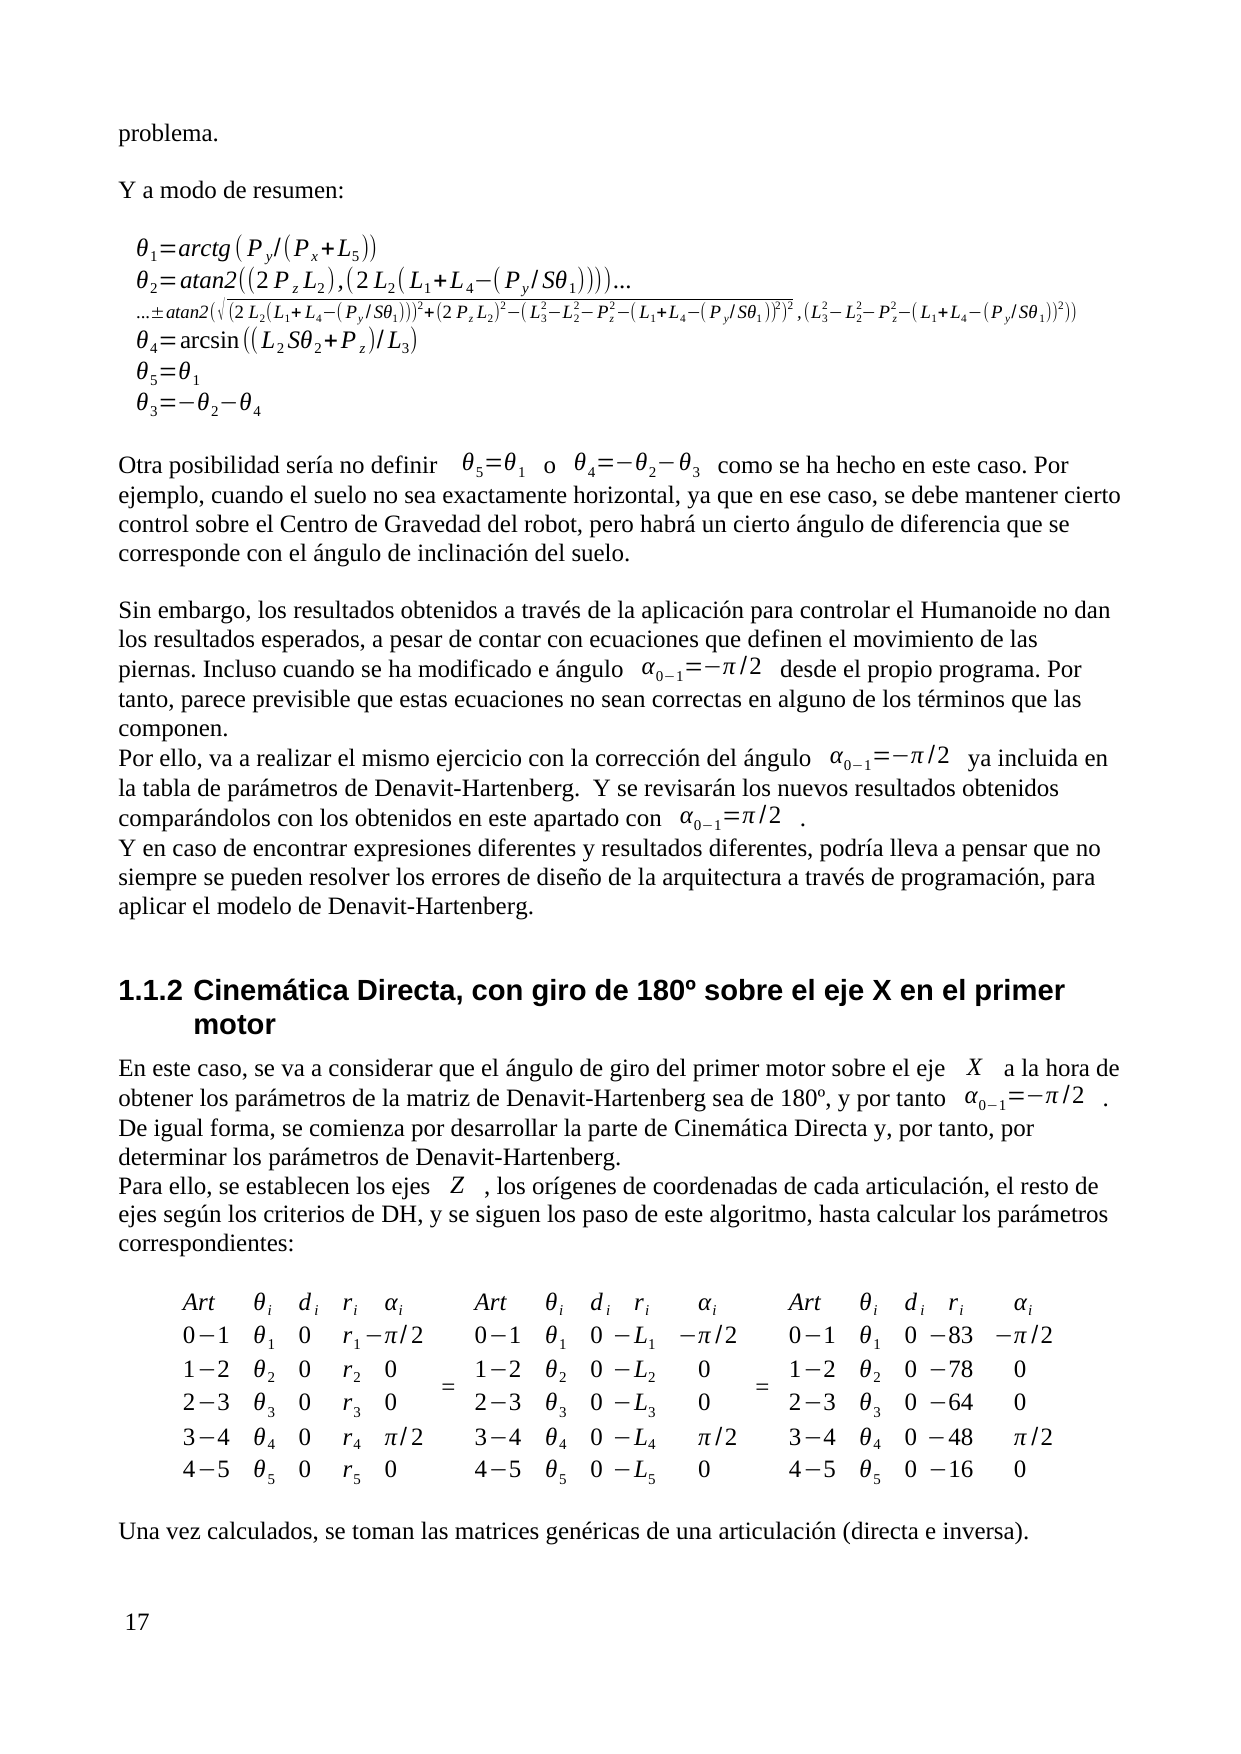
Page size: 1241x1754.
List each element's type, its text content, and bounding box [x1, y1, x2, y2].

text Y en caso de encontrar expresiones diferentes y resultados diferentes, podría lleva a pensar que no siempre se pueden resolver los errores de diseño de la arquitectura a través de programación, para aplicar el modelo de Denavit-Hartenberg. [118, 833, 1122, 920]
text == [118, 1286, 1122, 1487]
text problema. [118, 118, 1122, 147]
text Otra posibilidad sería no definir ocomo se ha hecho en este caso. Por ejemplo, cuando el suelo no sea exactamente horizontal, ya que en ese caso, se debe mantener cierto control sobre el Centro de Gravedad del robot, pero habrá un cierto ángulo de diferencia que se corresponde con el ángulo de inclinación del suelo. [118, 449, 1122, 567]
subtitle Cinemática Directa, con giro de 180º sobre el eje X en el primer motor [118, 973, 1122, 1041]
text Una vez calculados, se toman las matrices genéricas de una articulación (directa e inversa). [118, 1516, 1122, 1545]
text De igual forma, se comienza por desarrollar la parte de Cinemática Directa y, por tanto, por determinar los parámetros de Denavit-Hartenberg. [118, 1113, 1122, 1171]
text Sin embargo, los resultados obtenidos a través de la aplicación para controlar el Humanoide no dan los resultados esperados, a pesar de contar con ecuaciones que definen el movimiento de las piernas. Incluso cuando se ha modificado e ángulodesde el propio programa. Por tanto, parece previsible que estas ecuaciones no sean correctas en alguno de los términos que las componen. [118, 595, 1122, 742]
text Para ello, se establecen los ejes, los orígenes de coordenadas de cada articulación, el resto de ejes según los criterios de DH, y se siguen los paso de este algoritmo, hasta calcular los parámetros correspondientes: [118, 1171, 1122, 1257]
text Por ello, va a realizar el mismo ejercicio con la corrección del ánguloya incluida en la tabla de parámetros de Denavit-Hartenberg. Y se revisarán los nuevos resultados obtenidos comparándolos con los obtenidos en este apartado con. [118, 742, 1122, 833]
text En este caso, se va a considerar que el ángulo de giro del primer motor sobre el ejea la hora de obtener los parámetros de la matriz de Denavit-Hartenberg sea de 180º, y por tanto. [118, 1053, 1122, 1113]
text Y a modo de resumen: [118, 176, 1122, 204]
